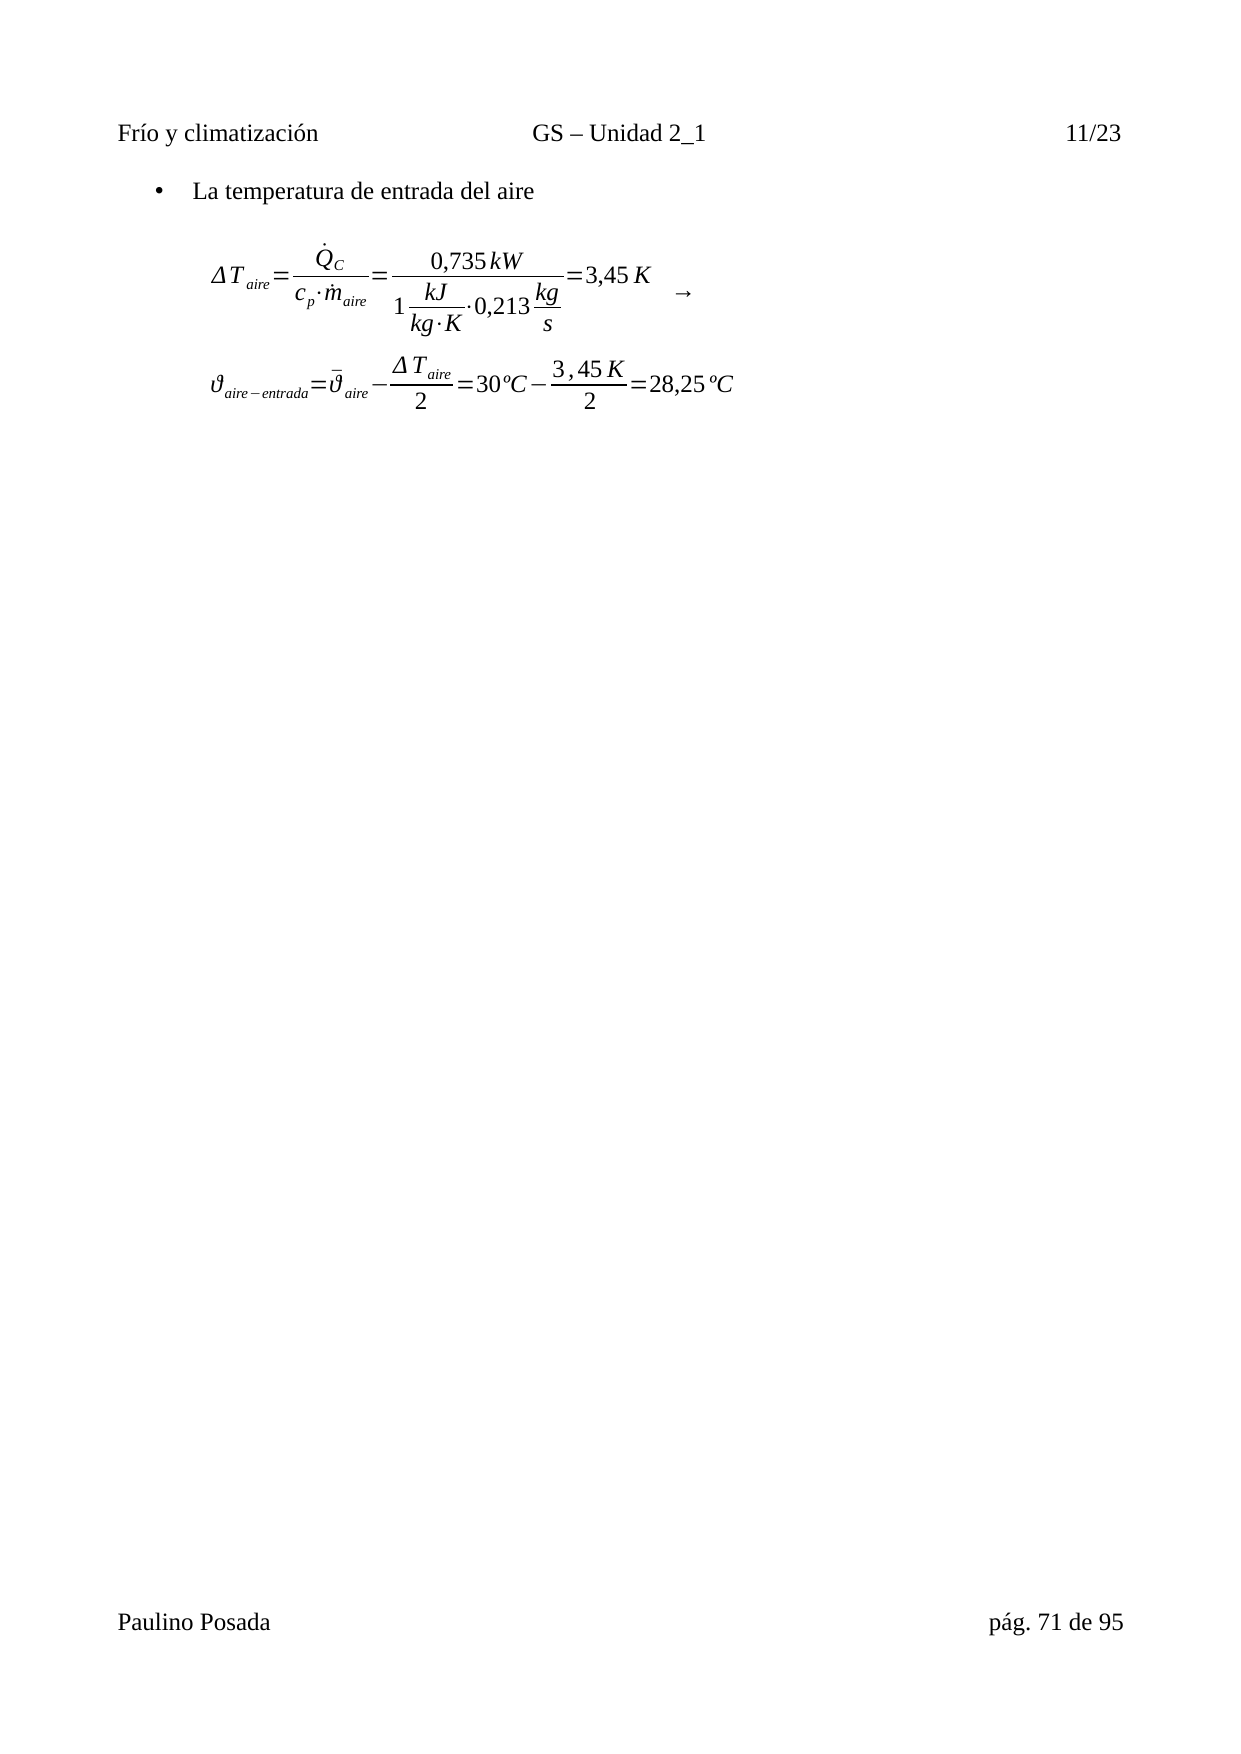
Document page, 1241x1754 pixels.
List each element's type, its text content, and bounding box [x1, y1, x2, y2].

list La temperatura de entrada del aire [155, 176, 1123, 205]
list → [155, 243, 1123, 414]
